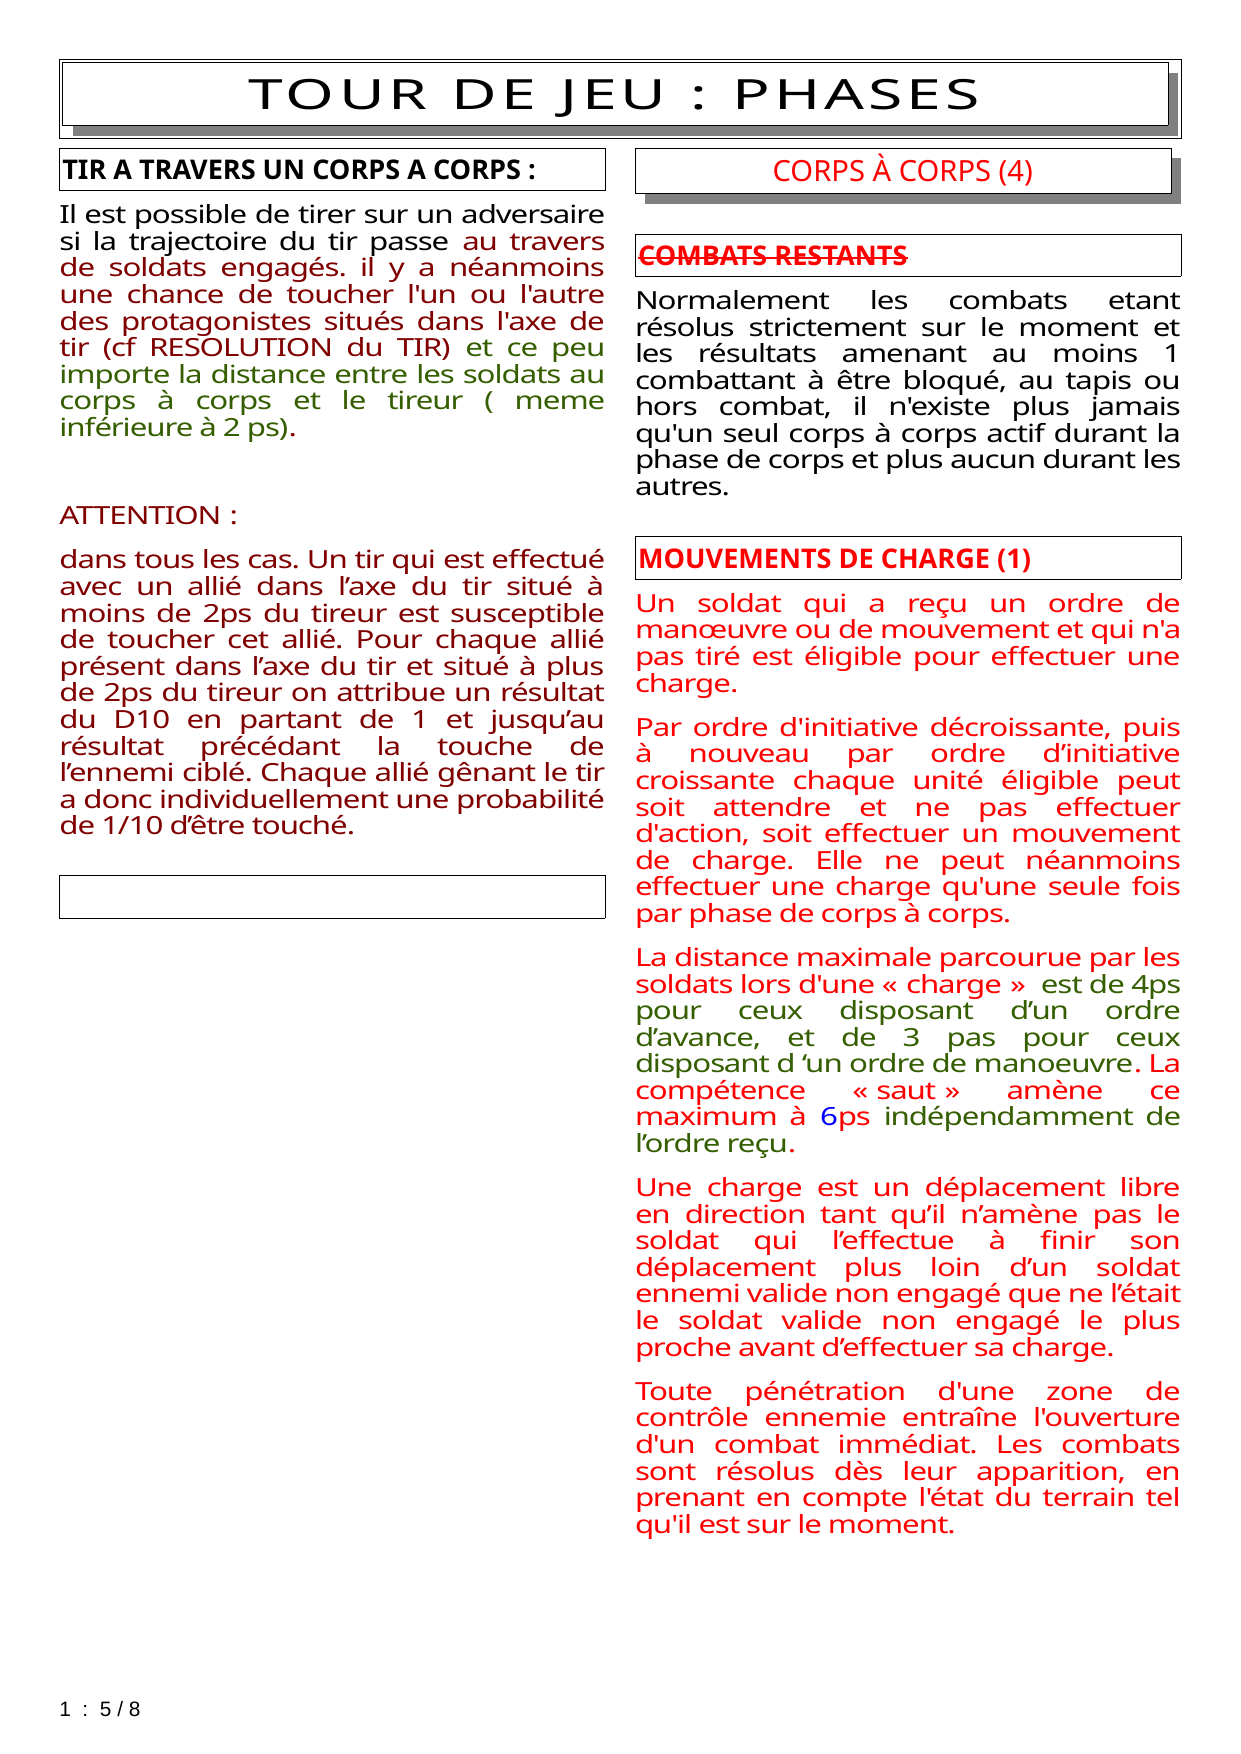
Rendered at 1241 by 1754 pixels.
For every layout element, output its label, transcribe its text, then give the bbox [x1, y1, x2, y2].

text La distance maximale parcourue par les soldats lors d'une « charge » est de 4ps pour ceux disposant d’un ordre d’avance, et de 3 pas pour ceux disposant d ‘un ordre de manoeuvre. La compétence « saut » amène ce maximum à 6ps indépendamment de l’ordre reçu. [635, 945, 1181, 1158]
title Corps à corps (4) [636, 149, 1171, 193]
text ATTENTION : [59, 503, 605, 530]
text dans tous les cas. Un tir qui est effectué avec un allié dans l’axe du tir situé à moins de 2ps du tireur est susceptible de toucher cet allié. Pour chaque allié présent dans l’axe du tir et situé à plus de 2ps du tireur on attribue un résultat du D10 en partant de 1 et jusqu’au résultat précédant la touche de l’ennemi ciblé. Chaque allié gênant le tir a donc individuellement une probabilité de 1/10 d’être touché. [59, 548, 605, 840]
text Un soldat qui a reçu un ordre de manœuvre ou de mouvement et qui n'a pas tiré est éligible pour effectuer une charge. [635, 591, 1181, 697]
text Normalement les combats etant résolus strictement sur le moment et les résultats amenant au moins 1 combattant à être bloqué, au tapis ou hors combat, il n'existe plus jamais qu'un seul corps à corps actif durant la phase de corps et plus aucun durant les autres. [635, 288, 1181, 501]
title Tir a travers un corps a corps : [60, 149, 605, 190]
text Toute pénétration d'une zone de contrôle ennemie entraîne l'ouverture d'un combat immédiat. Les combats sont résolus dès leur apparition, en prenant en compte l'état du terrain tel qu'il est sur le moment. [635, 1379, 1181, 1538]
title Mouvements de charge (1) [636, 537, 1181, 579]
text Il est possible de tirer sur un adversaire si la trajectoire du tir passe au travers de soldats engagés. il y a néanmoins une chance de toucher l'un ou l'autre des protagonistes situés dans l'axe de tir (cf RESOLUTION du TIR) et ce peu importe la distance entre les soldats au corps à corps et le tireur ( meme inférieure à 2 ps). [59, 202, 605, 441]
title COMBATS RESTANTS [636, 235, 1181, 276]
text Une charge est un déplacement libre en direction tant qu’il n’amène pas le soldat qui l’effectue à finir son déplacement plus loin d’un soldat ennemi valide non engagé que ne l’était le soldat valide non engagé le plus proche avant d’effectuer sa charge. [635, 1175, 1181, 1361]
text Par ordre d'initiative décroissante, puis à nouveau par ordre d’initiative croissante chaque unité éligible peut soit attendre et ne pas effectuer d'action, soit effectuer un mouvement de charge. Elle ne peut néanmoins effectuer une charge qu'une seule fois par phase de corps à corps. [635, 715, 1181, 927]
